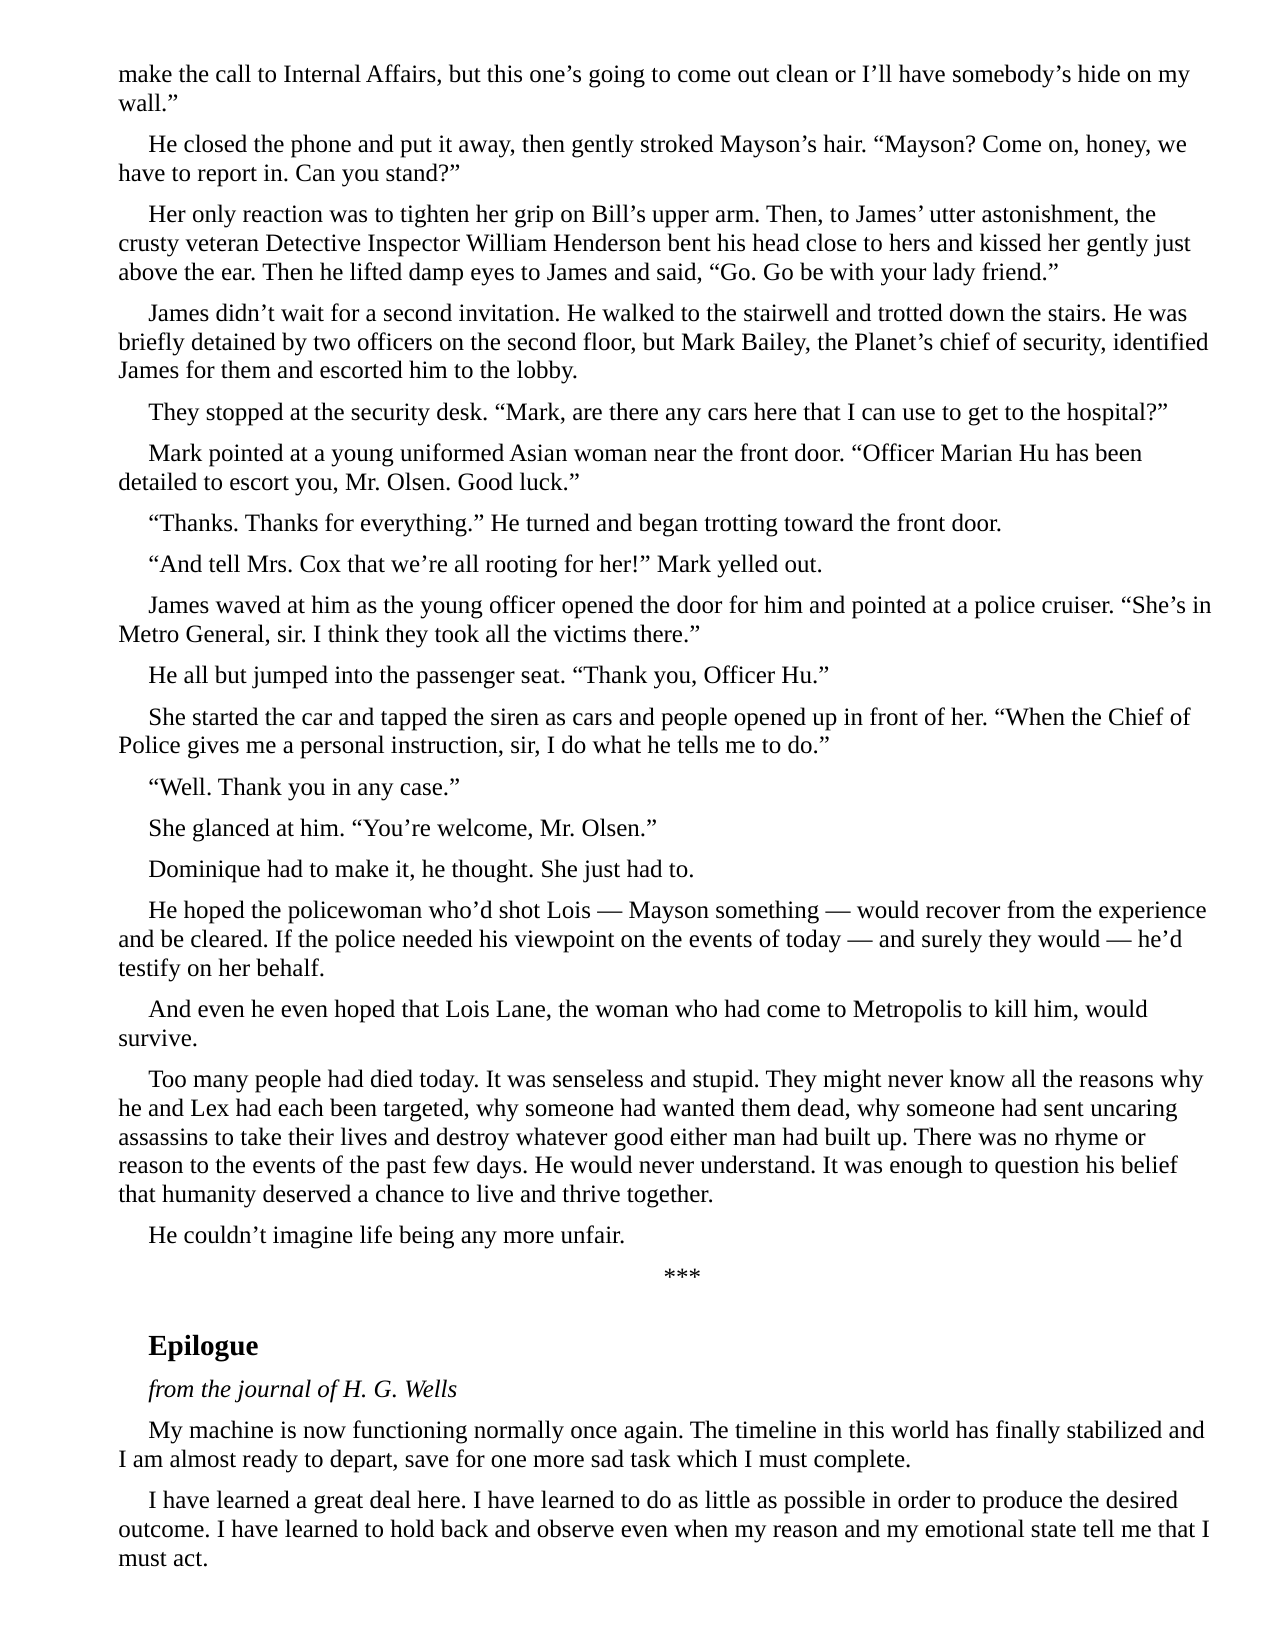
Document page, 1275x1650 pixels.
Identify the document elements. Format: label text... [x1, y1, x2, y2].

text Too many people had died today. It was senseless and stupid. They might never know all the reasons why he and Lex had each been targeted, why someone had wanted them dead, why someone had sent uncaring assassins to take their lives and destroy whatever good either man had built up. There was no rhyme or reason to the events of the past few days. He would never understand. It was enough to question his belief that humanity deserved a chance to live and thrive together. [118, 1064, 1216, 1208]
text Her only reaction was to tighten her grip on Bill’s upper arm. Then, to James’ utter astonishment, the crusty veteran Detective Inspector William Henderson bent his head close to hers and kissed her gently just above the ear. Then he lifted damp eyes to James and said, “Go. Go be with your lady friend.” [118, 199, 1216, 285]
text She started the car and tapped the siren as cars and people opened up in front of her. “When the Chief of Police gives me a personal instruction, sir, I do what he tells me to do.” [118, 702, 1216, 759]
text And even he even hoped that Lois Lane, the woman who had come to Metropolis to kill him, would survive. [118, 994, 1216, 1052]
text *** [118, 1262, 1216, 1290]
text He couldn’t imagine life being any more unfair. [118, 1220, 1216, 1249]
text They stopped at the security desk. “Mark, are there any cars here that I can use to get to the hospital?” [118, 397, 1216, 425]
text He hoped the policewoman who’d shot Lois — Mayson something — would recover from the experience and be cleared. If the police needed his viewpoint on the events of today — and surely they would — he’d testify on her behalf. [118, 895, 1216, 982]
text James didn’t wait for a second invitation. He walked to the stairwell and trotted down the stairs. He was briefly detained by two officers on the second floor, but Mark Bailey, the Planet’s chief of security, identified James for them and escorted him to the lobby. [118, 298, 1216, 384]
text Dominique had to make it, he thought. She just had to. [118, 854, 1216, 883]
text She glanced at him. “You’re welcome, Mr. Olsen.” [118, 813, 1216, 842]
subtitle Epilogue [118, 1328, 1216, 1361]
text He closed the phone and put it away, then gently stroked Mayson’s hair. “Mayson? Come on, honey, we have to report in. Can you stand?” [118, 129, 1216, 187]
text He all but jumped into the passenger seat. “Thank you, Officer Hu.” [118, 660, 1216, 689]
text “Thanks. Thanks for everything.” He turned and began trotting toward the front door. [118, 508, 1216, 537]
text make the call to Internal Affairs, but this one’s going to come out clean or I’ll have somebody’s hide on my wall.” [118, 59, 1216, 117]
text My machine is now functioning normally once again. The timeline in this world has finally stabilized and I am almost ready to depart, save for one more sad task which I must complete. [118, 1415, 1216, 1473]
text from the journal of H. G. Wells [118, 1374, 1216, 1403]
text “Well. Thank you in any case.” [118, 772, 1216, 800]
text James waved at him as the young officer opened the door for him and pointed at a police cruiser. “She’s in Metro General, sir. I think they took all the victims there.” [118, 590, 1216, 648]
text I have learned a great deal here. I have learned to do as little as possible in order to produce the desired outcome. I have learned to hold back and observe even when my reason and my emotional state tell me that I must act. [118, 1485, 1216, 1571]
text Mark pointed at a young uniformed Asian woman near the front door. “Officer Marian Hu has been detailed to escort you, Mr. Olsen. Good luck.” [118, 438, 1216, 495]
text “And tell Mrs. Cox that we’re all rooting for her!” Mark yelled out. [118, 549, 1216, 578]
